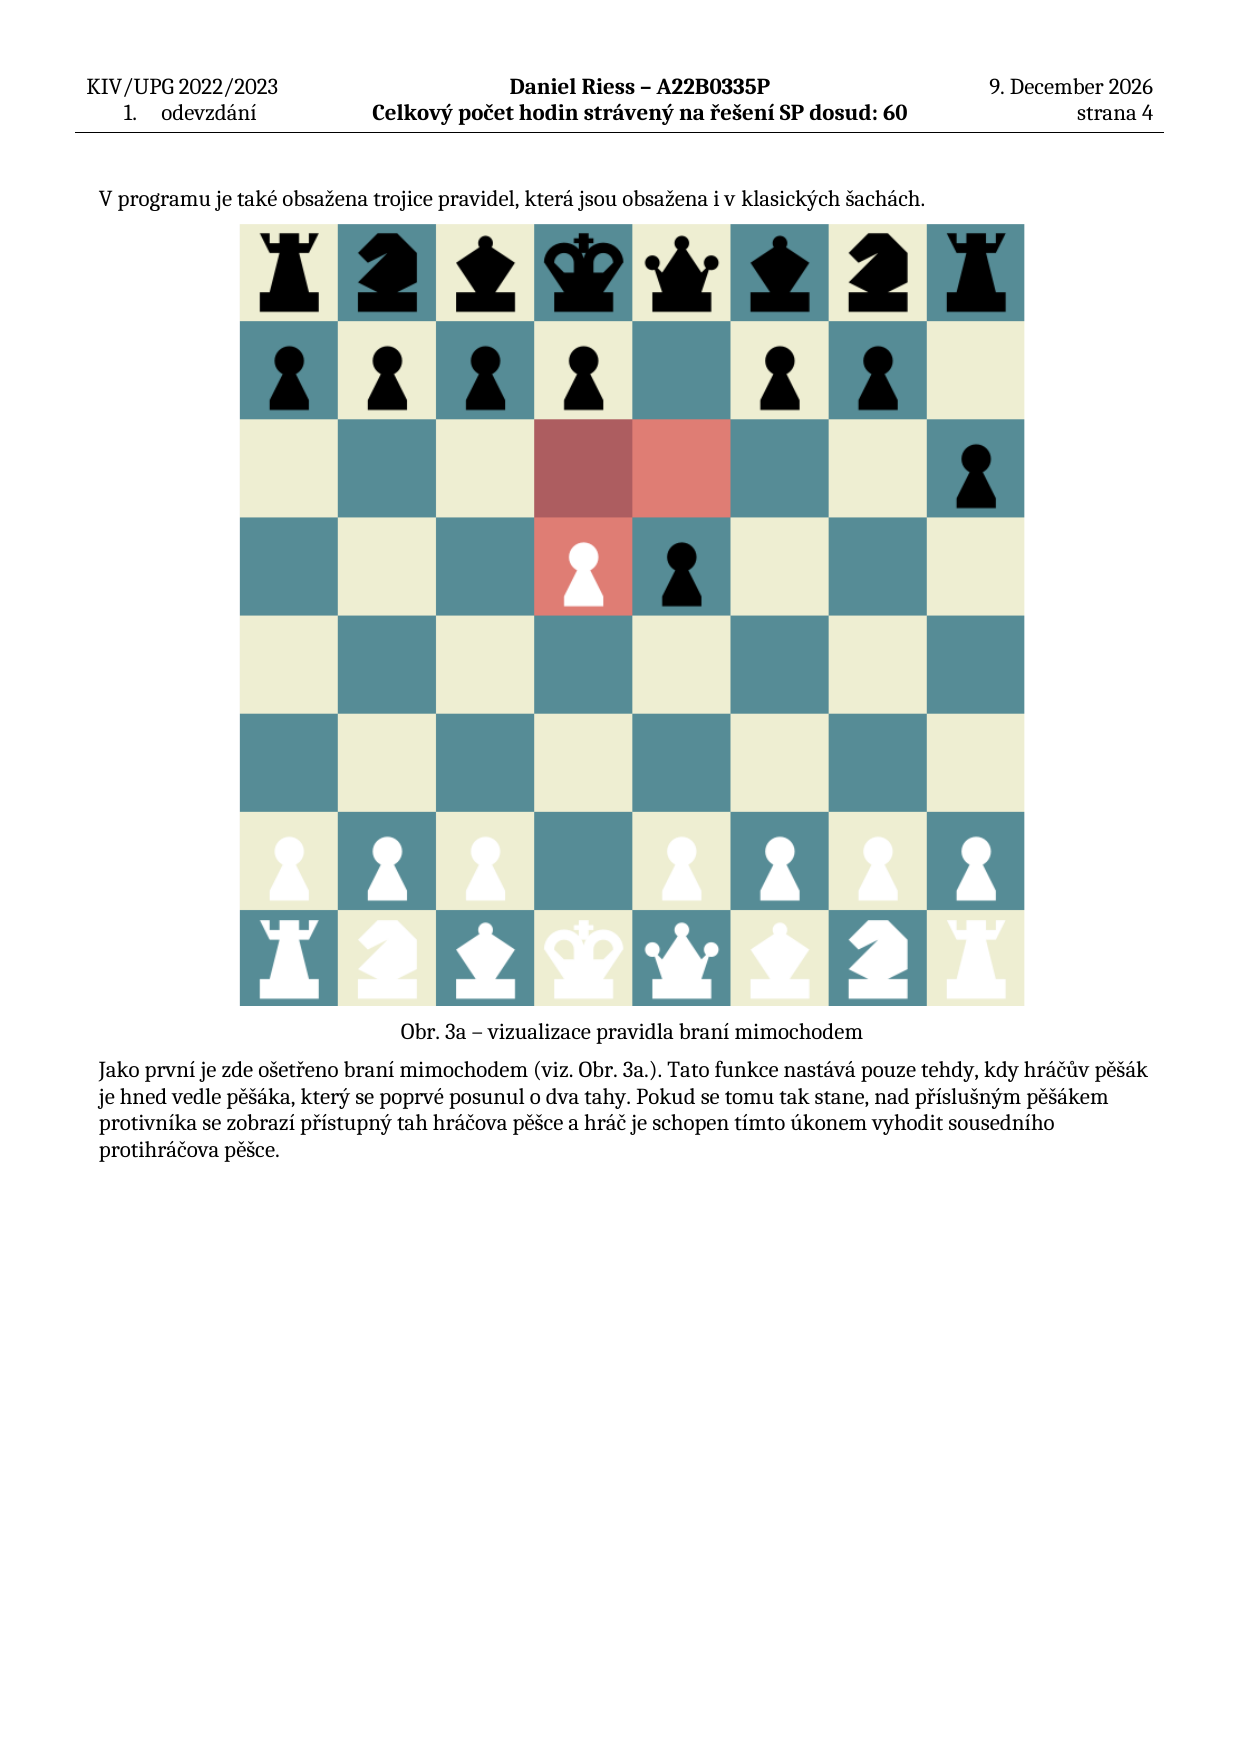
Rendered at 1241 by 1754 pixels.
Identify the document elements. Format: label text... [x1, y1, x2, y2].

text Jako první je zde ošetřeno braní mimochodem (viz. Obr. 3a.). Tato funkce nastává pouze tehdy, kdy hráčův pěšák je hned vedle pěšáka, který se poprvé posunul o dva tahy. Pokud se tomu tak stane, nad příslušným pěšákem protivníka se zobrazí přístupný tah hráčova pěšce a hráč je schopen tímto úkonem vyhodit sousedního protihráčova pěšce. [99, 1057, 1165, 1163]
text V programu je také obsažena trojice pravidel, která jsou obsažena i v klasických šachách. [99, 186, 1165, 212]
text Obr. 3a – vizualizace pravidla braní mimochodem [99, 1018, 1165, 1045]
